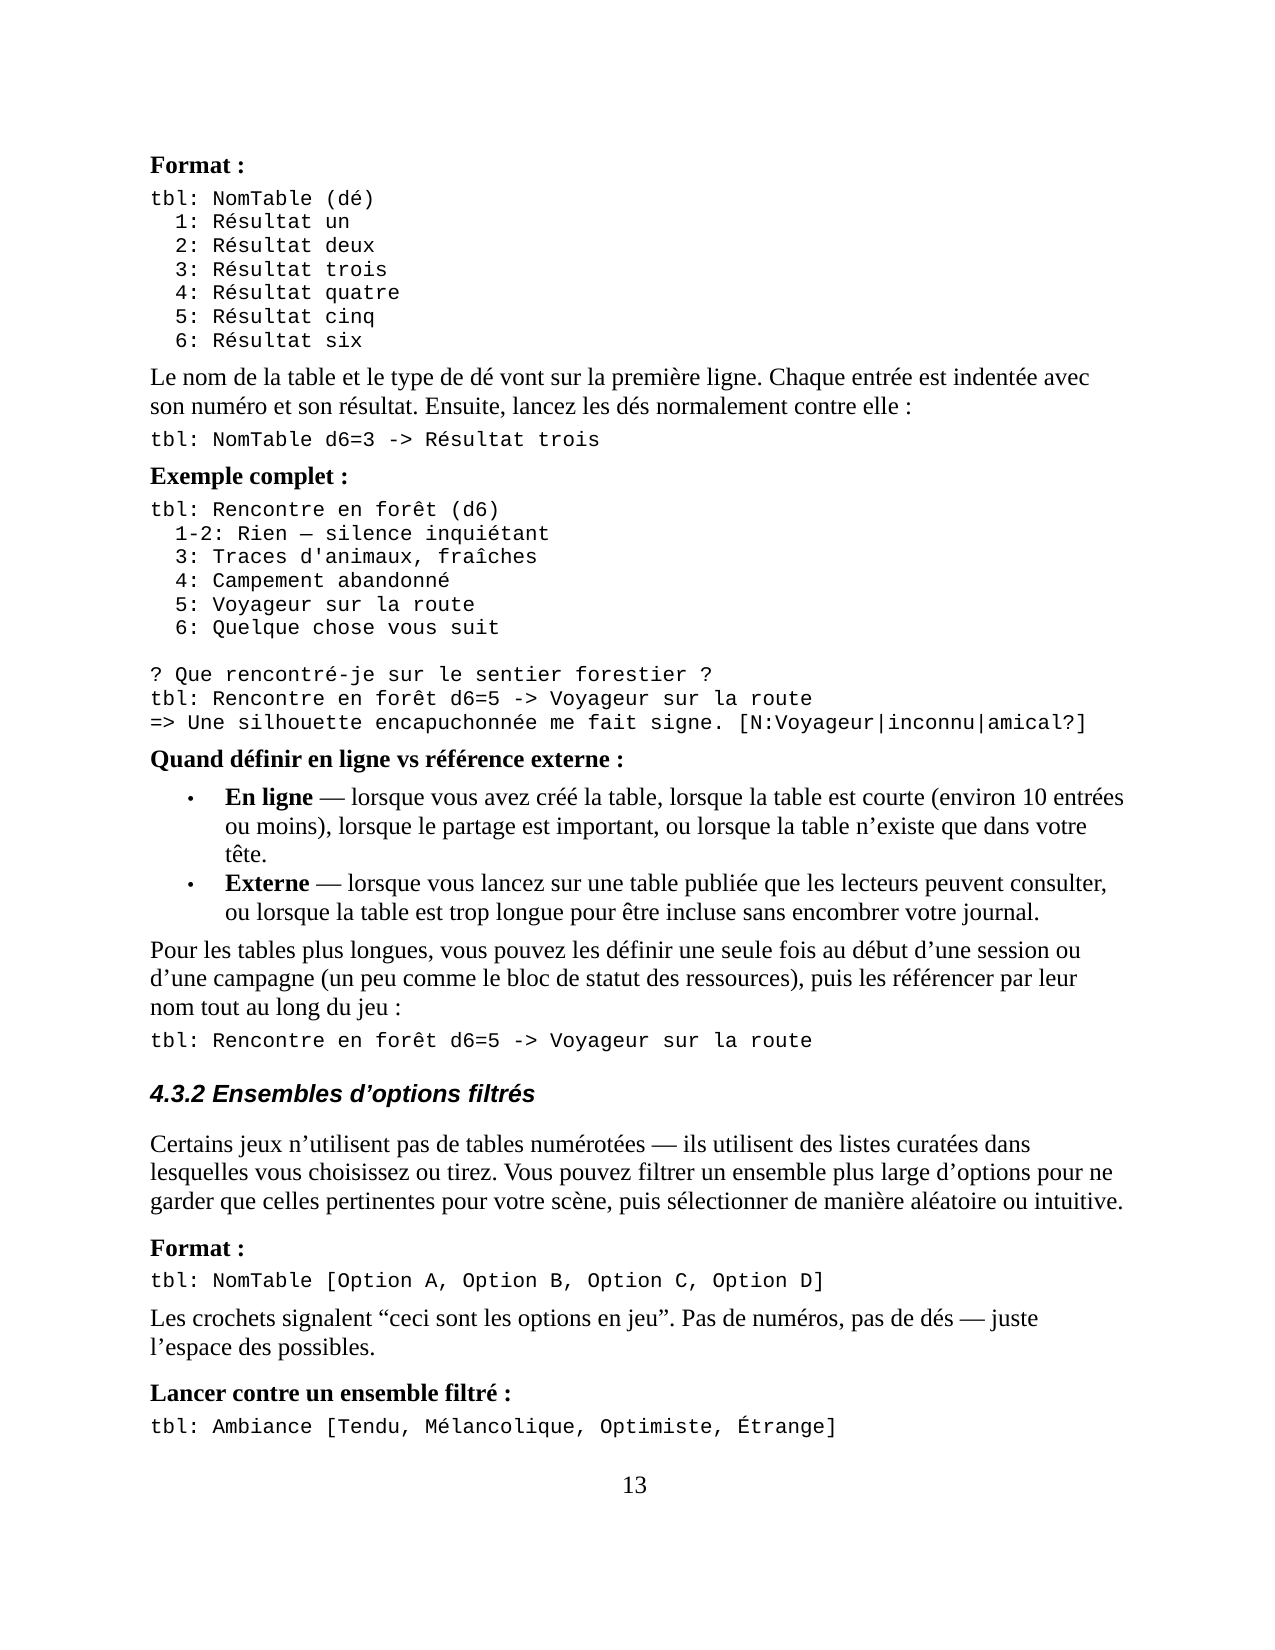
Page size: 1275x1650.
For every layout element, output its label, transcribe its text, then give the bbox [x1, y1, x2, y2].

text Les crochets signalent “ceci sont les options en jeu”. Pas de numéros, pas de dés — juste l’espace des possibles. [150, 1303, 1125, 1361]
text 5: Résultat cinq [150, 306, 1125, 329]
text Certains jeux n’utilisent pas de tables numérotées — ils utilisent des listes curatées dans lesquelles vous choisissez ou tirez. Vous pouvez filtrer un ensemble plus large d’options pour ne garder que celles pertinentes pour votre scène, puis sélectionner de manière aléatoire ou intuitive. [150, 1129, 1125, 1215]
text Le nom de la table et le type de dé vont sur la première ligne. Chaque entrée est indentée avec son numéro et son résultat. Ensuite, lancez les dés normalement contre elle : [150, 362, 1125, 420]
text 3: Résultat trois [150, 259, 1125, 282]
text Format : [150, 1233, 1125, 1262]
text ? Que rencontré-je sur le sentier forestier ? [150, 664, 1125, 688]
text tbl: NomTable d6=3 -> Résultat trois [150, 429, 1125, 452]
text Format : [150, 150, 1125, 179]
text 4: Résultat quatre [150, 282, 1125, 306]
text tbl: NomTable [Option A, Option B, Option C, Option D] [150, 1271, 1125, 1294]
text tbl: Rencontre en forêt (d6) [150, 499, 1125, 523]
text => Une silhouette encapuchonnée me fait signe. [N:Voyageur|inconnu|amical?] [150, 712, 1125, 735]
text 1: Résultat un [150, 211, 1125, 235]
list Externe — lorsque vous lancez sur une table publiée que les lecteurs peuvent consulter, ou lorsque la table est trop longue pour être incluse sans encombrer votre journal. [187, 868, 1125, 926]
text 5: Voyageur sur la route [150, 593, 1125, 617]
text 3: Traces d'animaux, fraîches [150, 546, 1125, 570]
subtitle 4.3.2 Ensembles d’options filtrés [150, 1079, 1125, 1107]
text tbl: NomTable (dé) [150, 188, 1125, 211]
text tbl: Rencontre en forêt d6=5 -> Voyageur sur la route [150, 688, 1125, 712]
text 6: Quelque chose vous suit [150, 617, 1125, 641]
text Quand définir en ligne vs référence externe : [150, 744, 1125, 773]
text Pour les tables plus longues, vous pouvez les définir une seule fois au début d’une session ou d’une campagne (un peu comme le bloc de statut des ressources), puis les référencer par leur nom tout au long du jeu : [150, 935, 1125, 1021]
text 2: Résultat deux [150, 235, 1125, 259]
text 4: Campement abandonné [150, 570, 1125, 593]
text Exemple complet : [150, 461, 1125, 490]
text tbl: Ambiance [Tendu, Mélancolique, Optimiste, Étrange] [150, 1416, 1125, 1440]
list En ligne — lorsque vous avez créé la table, lorsque la table est courte (environ 10 entrées ou moins), lorsque le partage est important, ou lorsque la table n’existe que dans votre tête. [187, 782, 1125, 868]
text Lancer contre un ensemble filtré : [150, 1378, 1125, 1407]
text 1-2: Rien — silence inquiétant [150, 523, 1125, 546]
text tbl: Rencontre en forêt d6=5 -> Voyageur sur la route [150, 1030, 1125, 1054]
text 6: Résultat six [150, 329, 1125, 353]
